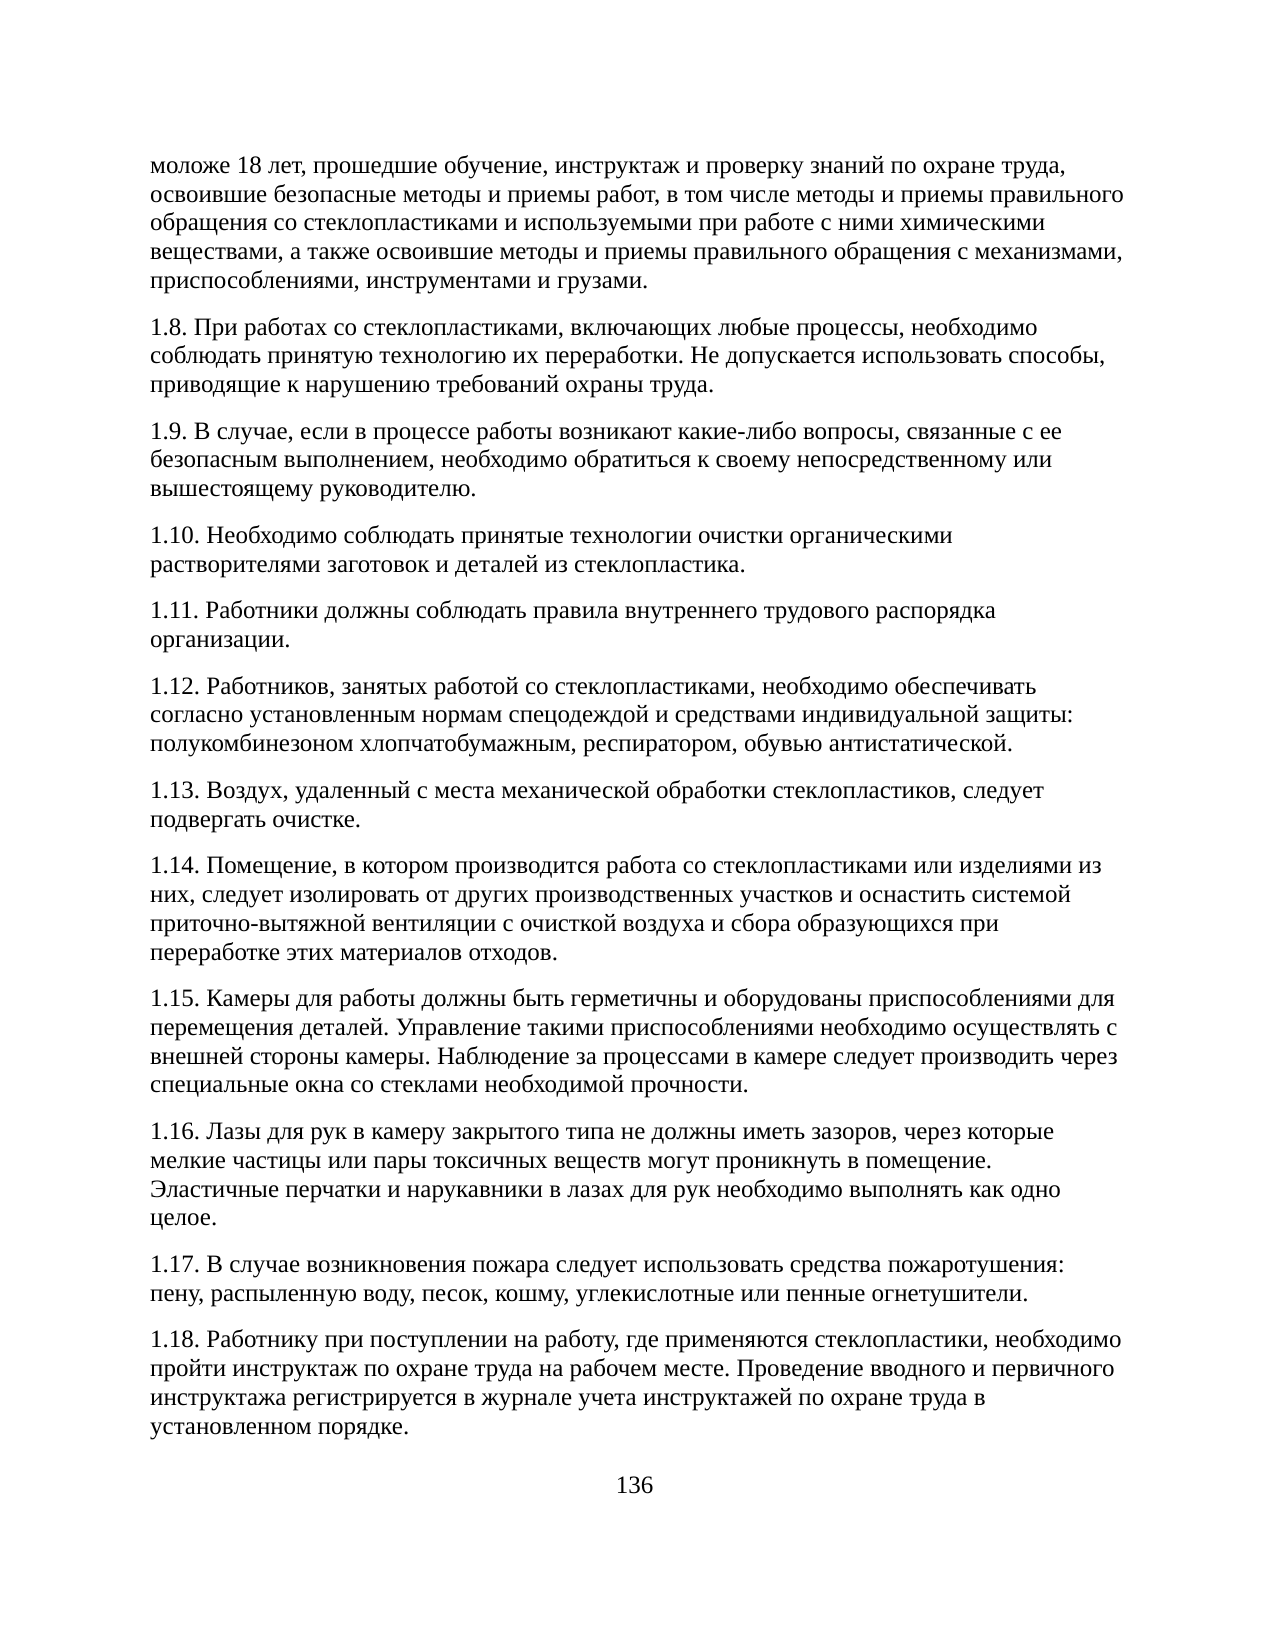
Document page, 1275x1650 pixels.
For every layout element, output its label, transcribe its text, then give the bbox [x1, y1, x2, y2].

text 1.15. Камеры для работы должны быть герметичны и оборудованы приспособлениями для перемещения деталей. Управление такими приспособлениями необходимо осуществлять с внешней стороны камеры. Наблюдение за процессами в камере следует производить через специальные окна со стеклами необходимой прочности. [150, 983, 1125, 1098]
text моложе 18 лет, прошедшие обучение, инструктаж и проверку знаний по охране труда, освоившие безопасные методы и приемы работ, в том числе методы и приемы правильного обращения со стеклопластиками и используемыми при работе с ними химическими веществами, а также освоившие методы и приемы правильного обращения с механизмами, приспособлениями, инструментами и грузами. [150, 150, 1125, 294]
text 1.11. Работники должны соблюдать правила внутреннего трудового распорядка организации. [150, 595, 1125, 653]
text 1.9. В случае, если в процессе работы возникают какие-либо вопросы, связанные с ее безопасным выполнением, необходимо обратиться к своему непосредственному или вышестоящему руководителю. [150, 416, 1125, 502]
text 1.16. Лазы для рук в камеру закрытого типа не должны иметь зазоров, через которые мелкие частицы или пары токсичных веществ могут проникнуть в помещение. Эластичные перчатки и нарукавники в лазах для рук необходимо выполнять как одно целое. [150, 1116, 1125, 1231]
text 1.10. Необходимо соблюдать принятые технологии очистки органическими растворителями заготовок и деталей из стеклопластика. [150, 520, 1125, 577]
text 1.13. Воздух, удаленный с места механической обработки стеклопластиков, следует подвергать очистке. [150, 775, 1125, 832]
text 1.18. Работнику при поступлении на работу, где применяются стеклопластики, необходимо пройти инструктаж по охране труда на рабочем месте. Проведение вводного и первичного инструктажа регистрируется в журнале учета инструктажей по охране труда в установленном порядке. [150, 1324, 1125, 1439]
text 1.14. Помещение, в котором производится работа со стеклопластиками или изделиями из них, следует изолировать от других производственных участков и оснастить системой приточно-вытяжной вентиляции с очисткой воздуха и сбора образующихся при переработке этих материалов отходов. [150, 850, 1125, 965]
text 1.17. В случае возникновения пожара следует использовать средства пожаротушения: пену, распыленную воду, песок, кошму, углекислотные или пенные огнетушители. [150, 1249, 1125, 1307]
text 1.8. При работах со стеклопластиками, включающих любые процессы, необходимо соблюдать принятую технологию их переработки. Не допускается использовать способы, приводящие к нарушению требований охраны труда. [150, 312, 1125, 398]
text 1.12. Работников, занятых работой со стеклопластиками, необходимо обеспечивать согласно установленным нормам спецодеждой и средствами индивидуальной защиты: полукомбинезоном хлопчатобумажным, респиратором, обувью антистатической. [150, 671, 1125, 757]
